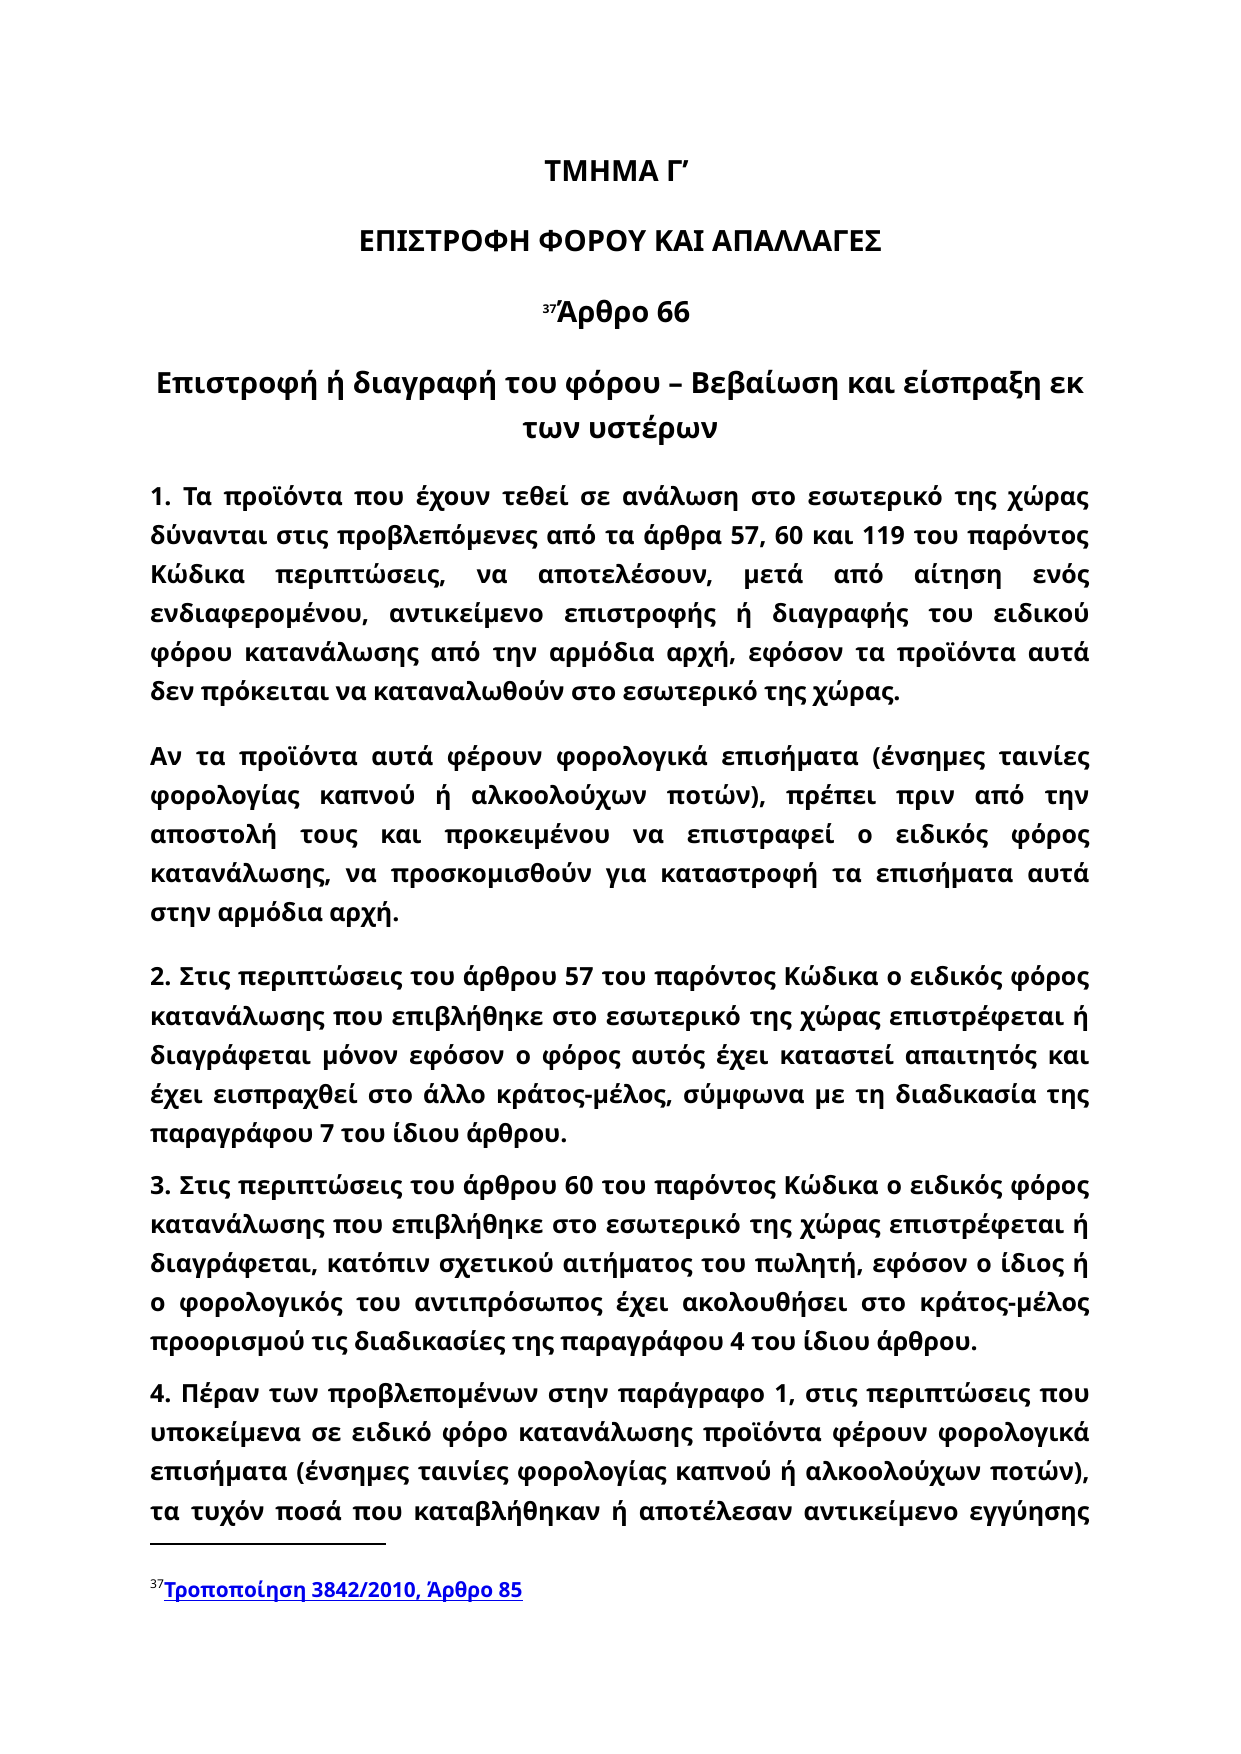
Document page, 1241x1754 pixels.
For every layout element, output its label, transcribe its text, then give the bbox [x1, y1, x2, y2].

text 2. Στις περιπτώσεις του άρθρου 57 του παρόντος Κώδικα ο ειδικός φόρος κατανάλωσης που επιβλήθηκε στο εσωτερικό της χώρας επιστρέφεται ή διαγράφεται μόνον εφόσον ο φόρος αυτός έχει καταστεί απαιτητός και έχει εισπραχθεί στο άλλο κράτος-μέλος, σύμφωνα με τη διαδικασία της παραγράφου 7 του ίδιου άρθρου. [150, 959, 1090, 1150]
subtitle ΕΠΙΣΤΡΟΦΗ ΦΟΡΟΥ ΚΑΙ ΑΠΑΛΛΑΓΕΣ [150, 221, 1090, 260]
text 4. Πέραν των προβλεπομένων στην παράγραφο 1, στις περιπτώσεις που υποκείμενα σε ειδικό φόρο κατανάλωσης προϊόντα φέρουν φορολογικά επισήματα (ένσημες ταινίες φορολογίας καπνού ή αλκοολούχων ποτών), τα τυχόν ποσά που καταβλήθηκαν ή αποτέλεσαν αντικείμενο εγγύησης [150, 1376, 1090, 1527]
subtitle ΤΜΗΜΑ Γ’ [150, 150, 1090, 190]
text Τροποποίηση 3842/2010, Άρθρο 85 [150, 1576, 1090, 1604]
text 3. Στις περιπτώσεις του άρθρου 60 του παρόντος Κώδικα ο ειδικός φόρος κατανάλωσης που επιβλήθηκε στο εσωτερικό της χώρας επιστρέφεται ή διαγράφεται, κατόπιν σχετικού αιτήματος του πωλητή, εφόσον ο ίδιος ή ο φορολογικός του αντιπρόσωπος έχει ακολουθήσει στο κράτος-μέλος προορισμού τις διαδικασίες της παραγράφου 4 του ίδιου άρθρου. [150, 1167, 1090, 1358]
subtitle Άρθρο 66 [150, 291, 1090, 331]
text 1. Τα προϊόντα που έχουν τεθεί σε ανάλωση στο εσωτερικό της χώρας δύνανται στις προβλεπόμενες από τα άρθρα 57, 60 και 119 του παρόντος Κώδικα περιπτώσεις, να αποτελέσουν, μετά από αίτηση ενός ενδιαφερομένου, αντικείμενο επιστροφής ή διαγραφής του ειδικού φόρου κατανάλωσης από την αρμόδια αρχή, εφόσον τα προϊόντα αυτά δεν πρόκειται να καταναλωθούν στο εσωτερικό της χώρας. [150, 478, 1090, 708]
subtitle Επιστροφή ή διαγραφή του φόρου – Βεβαίωση και είσπραξη εκ των υστέρων [150, 362, 1090, 447]
text Αν τα προϊόντα αυτά φέρουν φορολογικά επισήματα (ένσημες ταινίες φορολογίας καπνού ή αλκοολούχων ποτών), πρέπει πριν από την αποστολή τους και προκειμένου να επιστραφεί ο ειδικός φόρος κατανάλωσης, να προσκομισθούν για καταστροφή τα επισήματα αυτά στην αρμόδια αρχή. [150, 738, 1090, 929]
